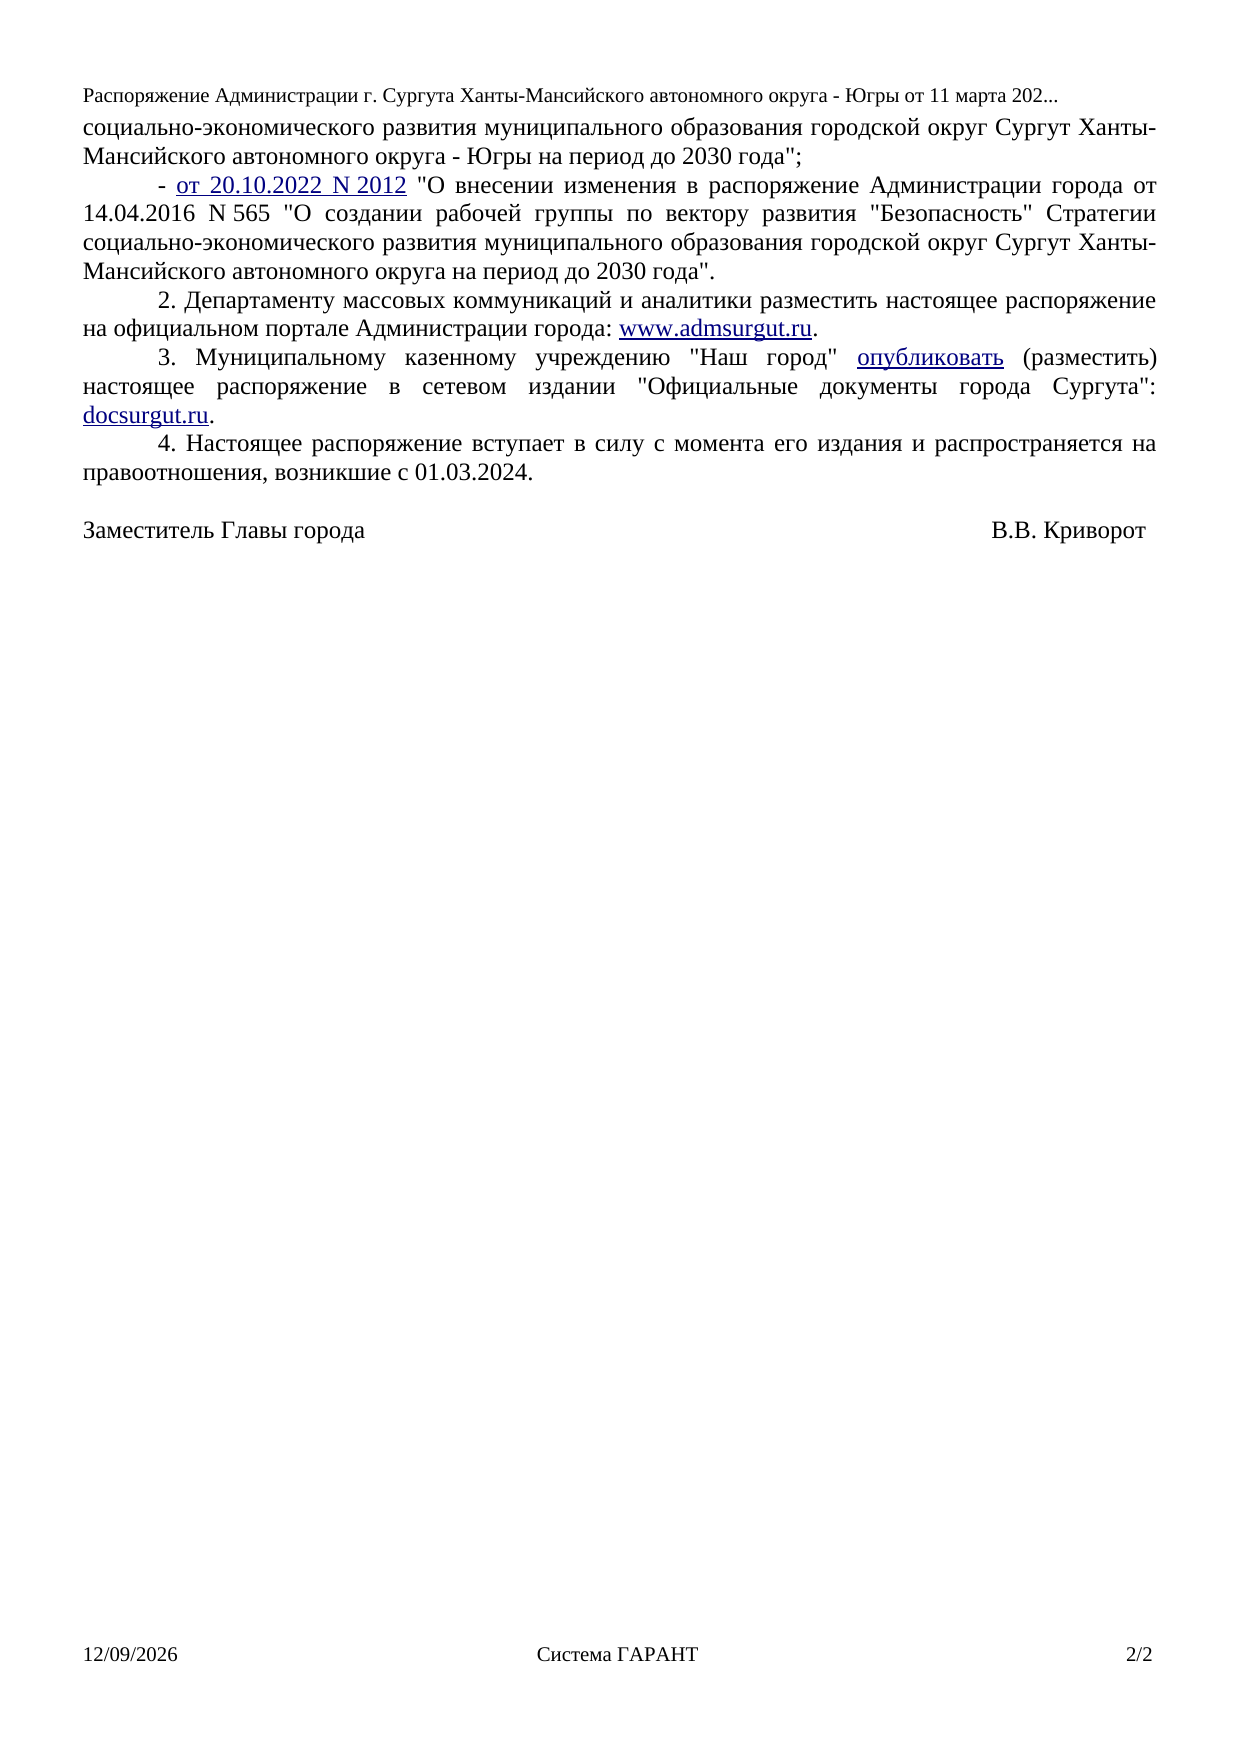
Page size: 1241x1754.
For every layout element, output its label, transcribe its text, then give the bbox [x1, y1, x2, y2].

text 2. Департаменту массовых коммуникаций и аналитики разместить настоящее распоряжение на официальном портале Администрации города: www.admsurgut.ru. [83, 285, 1157, 342]
text 3. Муниципальному казенному учреждению "Наш город" опубликовать (разместить) настоящее распоряжение в сетевом издании "Официальные документы города Сургута": docsurgut.ru. [83, 342, 1157, 428]
table_header В.В. Криворот [791, 515, 1146, 543]
text социально-экономического развития муниципального образования городской округ Сургут Ханты-Мансийского автономного округа - Югры на период до 2030 года"; [83, 112, 1157, 170]
text 4. Настоящее распоряжение вступает в силу с момента его издания и распространяется на правоотношения, возникшие с 01.03.2024. [83, 428, 1157, 486]
table_header Заместитель Главы города [83, 515, 791, 543]
text - от 20.10.2022 N 2012 "О внесении изменения в распоряжение Администрации города от 14.04.2016 N 565 "О создании рабочей группы по вектору развития "Безопасность" Стратегии социально-экономического развития муниципального образования городской округ Сургут Ханты-Мансийского автономного округа на период до 2030 года". [83, 170, 1157, 285]
